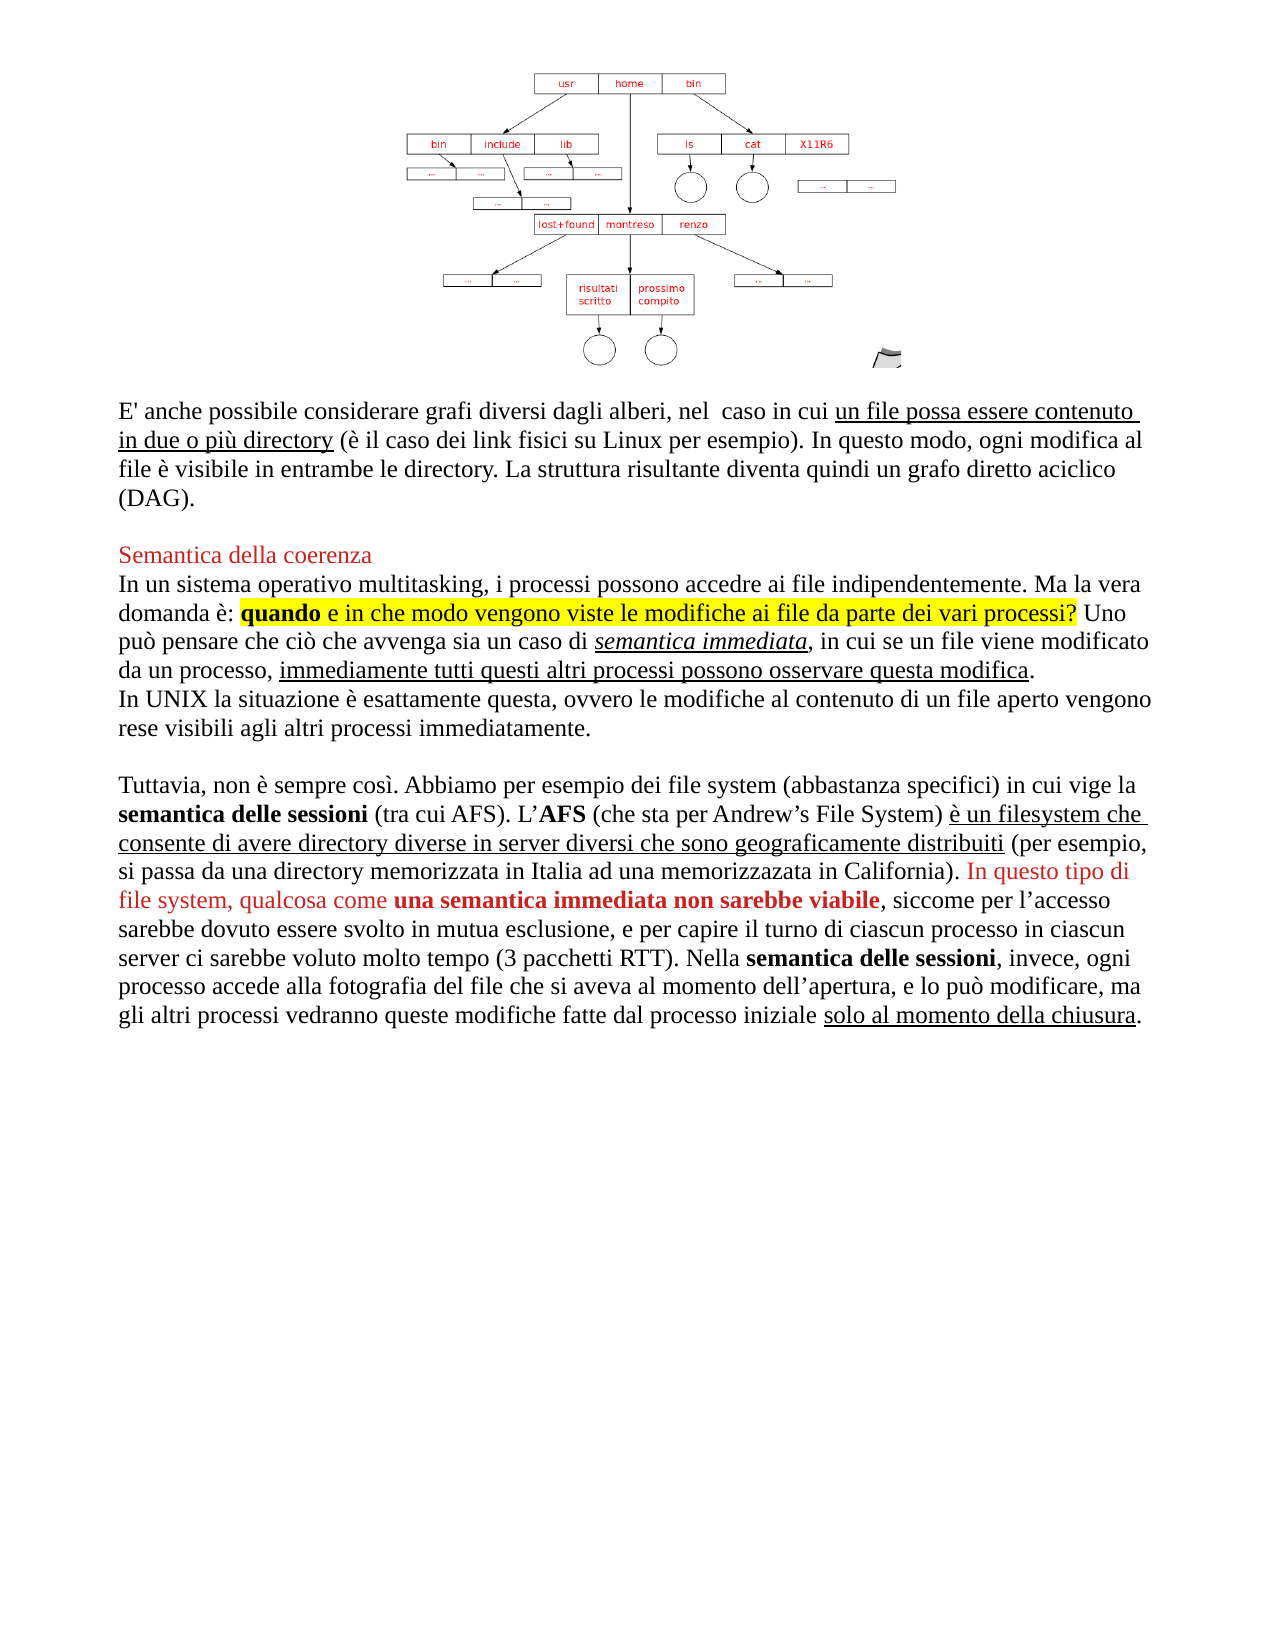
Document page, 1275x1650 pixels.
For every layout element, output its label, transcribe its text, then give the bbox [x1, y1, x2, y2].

text Tuttavia, non è sempre così. Abbiamo per esempio dei file system (abbastanza specifici) in cui vige la semantica delle sessioni (tra cui AFS). L’AFS (che sta per Andrew’s File System) è un filesystem che consente di avere directory diverse in server diversi che sono geograficamente distribuiti (per esempio, si passa da una directory memorizzata in Italia ad una memorizzazata in California). In questo tipo di file system, qualcosa come una semantica immediata non sarebbe viabile, siccome per l’accesso sarebbe dovuto essere svolto in mutua esclusione, e per capire il turno di ciascun processo in ciascun server ci sarebbe voluto molto tempo (3 pacchetti RTT). Nella semantica delle sessioni, invece, ogni processo accede alla fotografia del file che si aveva al momento dell’apertura, e lo può modificare, ma gli altri processi vedranno queste modifiche fatte dal processo iniziale solo al momento della chiusura. [118, 770, 1157, 1029]
picture [397, 71, 902, 368]
text E' anche possibile considerare grafi diversi dagli alberi, nel caso in cui un file possa essere contenuto in due o più directory (è il caso dei link fisici su Linux per esempio). In questo modo, ogni modifica al file è visibile in entrambe le directory. La struttura risultante diventa quindi un grafo diretto aciclico (DAG). [118, 396, 1157, 511]
text In UNIX la situazione è esattamente questa, ovvero le modifiche al contenuto di un file aperto vengono rese visibili agli altri processi immediatamente. [118, 684, 1157, 741]
text In un sistema operativo multitasking, i processi possono accedre ai file indipendentemente. Ma la vera domanda è: quando e in che modo vengono viste le modifiche ai file da parte dei vari processi? Uno può pensare che ciò che avvenga sia un caso di semantica immediata, in cui se un file viene modificato da un processo, immediamente tutti questi altri processi possono osservare questa modifica. [118, 569, 1157, 684]
text Semantica della coerenza [118, 540, 1157, 569]
